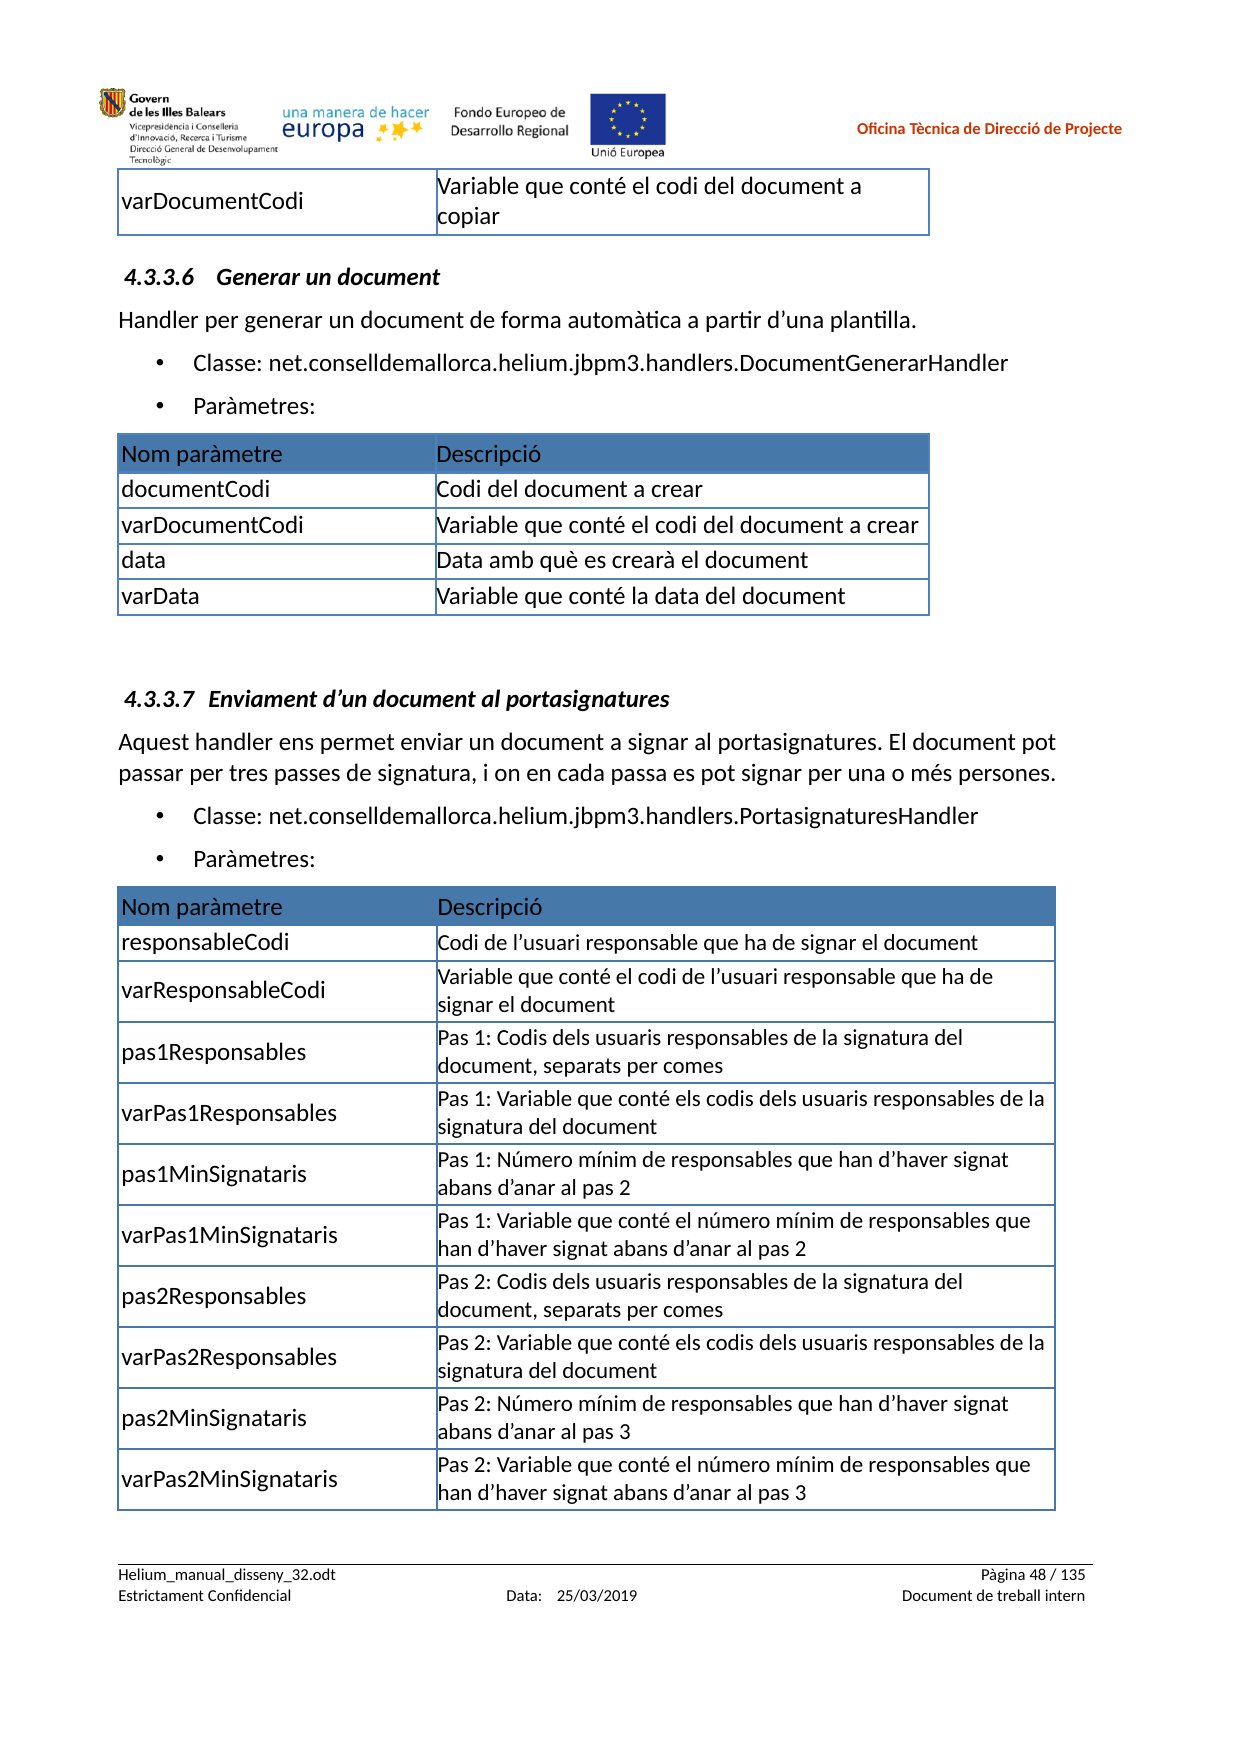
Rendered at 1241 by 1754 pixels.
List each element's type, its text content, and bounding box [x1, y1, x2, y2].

table_cell Pas 1: Número mínim de responsables que han d’haver signat abans d’anar al pas 2 [438, 1145, 1054, 1204]
table_cell varData [119, 580, 435, 613]
table_cell varPas2MinSignataris [119, 1450, 436, 1509]
table_cell Variable que conté el codi del document a crear [437, 509, 928, 542]
subtitle Enviament d’un document al portasignatures [118, 683, 1122, 714]
table_cell Pas 2: Número mínim de responsables que han d’haver signat abans d’anar al pas 3 [438, 1389, 1054, 1448]
table_cell Variable que conté el codi de l’usuari responsable que ha de signar el document [438, 962, 1054, 1021]
table_cell Variable que conté la data del document [437, 580, 928, 613]
subtitle Generar un document [118, 261, 1122, 291]
table_cell Pas 2: Variable que conté els codis dels usuaris responsables de la signatura del document [438, 1328, 1054, 1387]
table_cell responsableCodi [119, 926, 436, 960]
text Handler per generar un document de forma automàtica a partir d’una plantilla. [118, 304, 1122, 334]
table_cell varDocumentCodi [119, 509, 435, 542]
table_header Nom paràmetre [119, 888, 436, 924]
table_cell Pas 1: Variable que conté els codis dels usuaris responsables de la signatura del document [438, 1084, 1054, 1143]
list Classe: net.conselldemallorca.helium.jbpm3.handlers.DocumentGenerarHandler [156, 347, 1122, 377]
table_cell Data amb què es crearà el document [437, 545, 928, 578]
table_header Descripció [437, 435, 928, 471]
table_cell Variable que conté el codi del document a copiar [438, 170, 928, 234]
table_cell varResponsableCodi [119, 962, 436, 1021]
table_cell Pas 2: Variable que conté el número mínim de responsables que han d’haver signat abans d’anar al pas 3 [438, 1450, 1054, 1509]
table_cell Pas 1: Variable que conté el número mínim de responsables que han d’haver signat abans d’anar al pas 2 [438, 1206, 1054, 1265]
table_cell pas1MinSignataris [119, 1145, 436, 1204]
table_cell varPas1MinSignataris [119, 1206, 436, 1265]
table_cell varPas2Responsables [119, 1328, 436, 1387]
table_cell Pas 2: Codis dels usuaris responsables de la signatura del document, separats per comes [438, 1267, 1054, 1326]
picture [99, 87, 668, 166]
list Paràmetres: [156, 390, 1122, 420]
table_cell varPas1Responsables [119, 1084, 436, 1143]
table_cell pas2MinSignataris [119, 1389, 436, 1448]
table_cell data [119, 545, 435, 578]
table_cell pas1Responsables [119, 1023, 436, 1082]
list Paràmetres: [156, 843, 1122, 873]
table_cell Pas 1: Codis dels usuaris responsables de la signatura del document, separats per comes [438, 1023, 1054, 1082]
table_cell documentCodi [119, 474, 435, 507]
table_cell Codi de l’usuari responsable que ha de signar el document [438, 926, 1054, 960]
table_header Descripció [438, 888, 1054, 924]
table_cell varDocumentCodi [119, 170, 436, 234]
table_cell Codi del document a crear [437, 474, 928, 507]
text Aquest handler ens permet enviar un document a signar al portasignatures. El document pot passar per tres passes de signatura, i on en cada passa es pot signar per una o més persones. [118, 726, 1122, 787]
table_header Nom paràmetre [119, 435, 435, 471]
list Classe: net.conselldemallorca.helium.jbpm3.handlers.PortasignaturesHandler [156, 800, 1122, 830]
table_cell pas2Responsables [119, 1267, 436, 1326]
